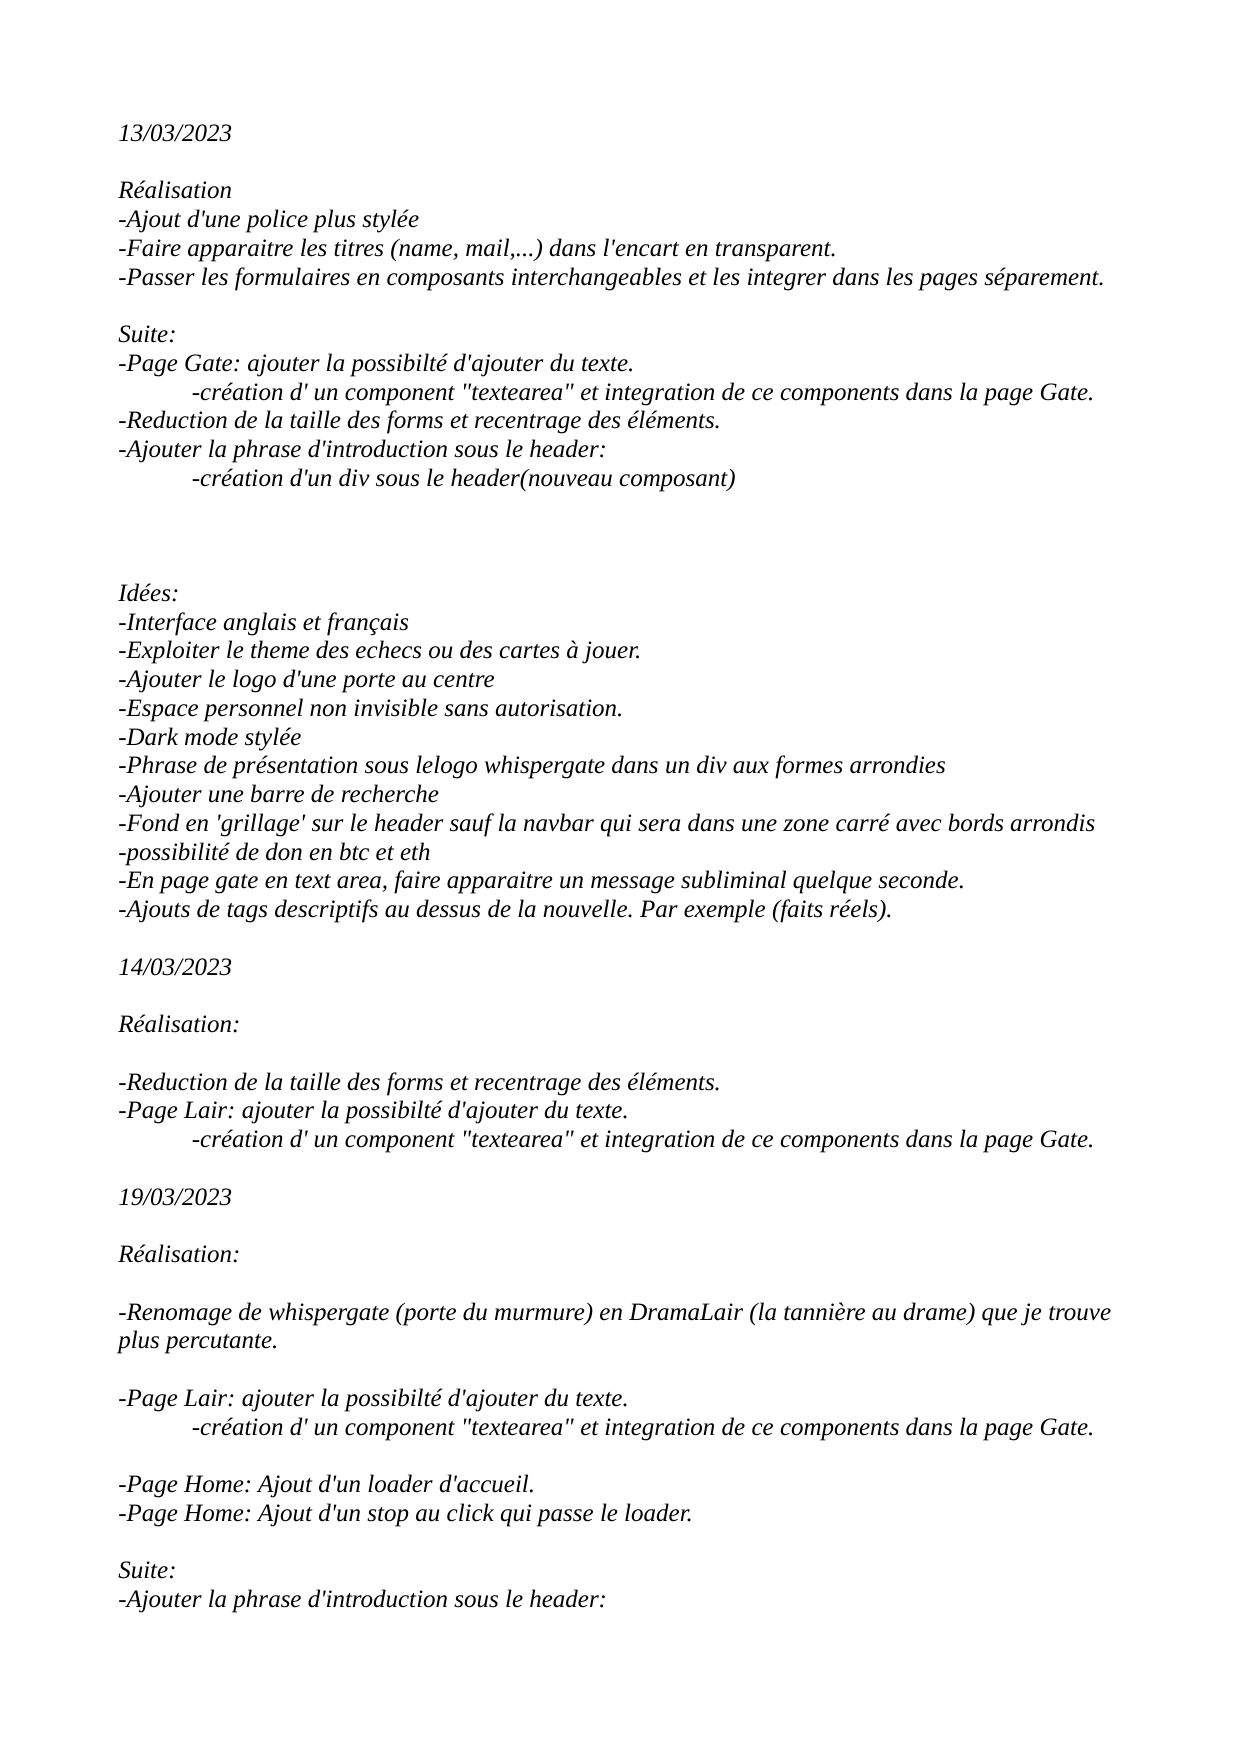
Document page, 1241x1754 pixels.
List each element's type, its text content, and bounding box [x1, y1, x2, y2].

text -Ajouter le logo d'une porte au centre [118, 664, 1122, 693]
text -Ajouter une barre de recherche [118, 779, 1122, 808]
text -Renomage de whispergate (porte du murmure) en DramaLair (la tannière au drame) que je trouve plus percutante. [118, 1297, 1122, 1354]
text Réalisation [118, 176, 1122, 204]
text -En page gate en text area, faire apparaitre un message subliminal quelque seconde. [118, 866, 1122, 894]
text -Espace personnel non invisible sans autorisation. [118, 693, 1122, 722]
text 13/03/2023 [118, 118, 1122, 147]
text -Reduction de la taille des forms et recentrage des éléments. [118, 1067, 1122, 1096]
text -Reduction de la taille des forms et recentrage des éléments. [118, 406, 1122, 434]
text 19/03/2023 [118, 1182, 1122, 1211]
text -création d' un component "textearea" et integration de ce components dans la page Gate. [118, 377, 1122, 406]
text -Page Home: Ajout d'un stop au click qui passe le loader. [118, 1498, 1122, 1527]
text -Page Lair: ajouter la possibilté d'ajouter du texte. [118, 1383, 1122, 1412]
text -Page Lair: ajouter la possibilté d'ajouter du texte. [118, 1096, 1122, 1124]
text Réalisation: [118, 1239, 1122, 1268]
text -Ajout d'une police plus stylée [118, 204, 1122, 233]
text -Dark mode stylée [118, 722, 1122, 751]
text -Ajouter la phrase d'introduction sous le header: [118, 434, 1122, 463]
text -Faire apparaitre les titres (name, mail,...) dans l'encart en transparent. [118, 233, 1122, 262]
text -Fond en 'grillage' sur le header sauf la navbar qui sera dans une zone carré avec bords arrondis [118, 808, 1122, 837]
text -création d' un component "textearea" et integration de ce components dans la page Gate. [118, 1412, 1122, 1441]
text -Exploiter le theme des echecs ou des cartes à jouer. [118, 636, 1122, 664]
text -création d' un component "textearea" et integration de ce components dans la page Gate. [118, 1124, 1122, 1153]
text Suite: [118, 319, 1122, 348]
text -création d'un div sous le header(nouveau composant) [118, 463, 1122, 492]
text -possibilité de don en btc et eth [118, 837, 1122, 866]
text -Page Gate: ajouter la possibilté d'ajouter du texte. [118, 348, 1122, 377]
text Réalisation: [118, 1009, 1122, 1038]
text Suite: [118, 1556, 1122, 1584]
text -Interface anglais et français [118, 607, 1122, 636]
text -Phrase de présentation sous lelogo whispergate dans un div aux formes arrondies [118, 751, 1122, 779]
text -Passer les formulaires en composants interchangeables et les integrer dans les pages séparement. [118, 262, 1122, 291]
text -Ajouts de tags descriptifs au dessus de la nouvelle. Par exemple (faits réels). [118, 894, 1122, 923]
text Idées: [118, 578, 1122, 607]
text 14/03/2023 [118, 952, 1122, 981]
text -Page Home: Ajout d'un loader d'accueil. [118, 1469, 1122, 1498]
text -Ajouter la phrase d'introduction sous le header: [118, 1584, 1122, 1613]
